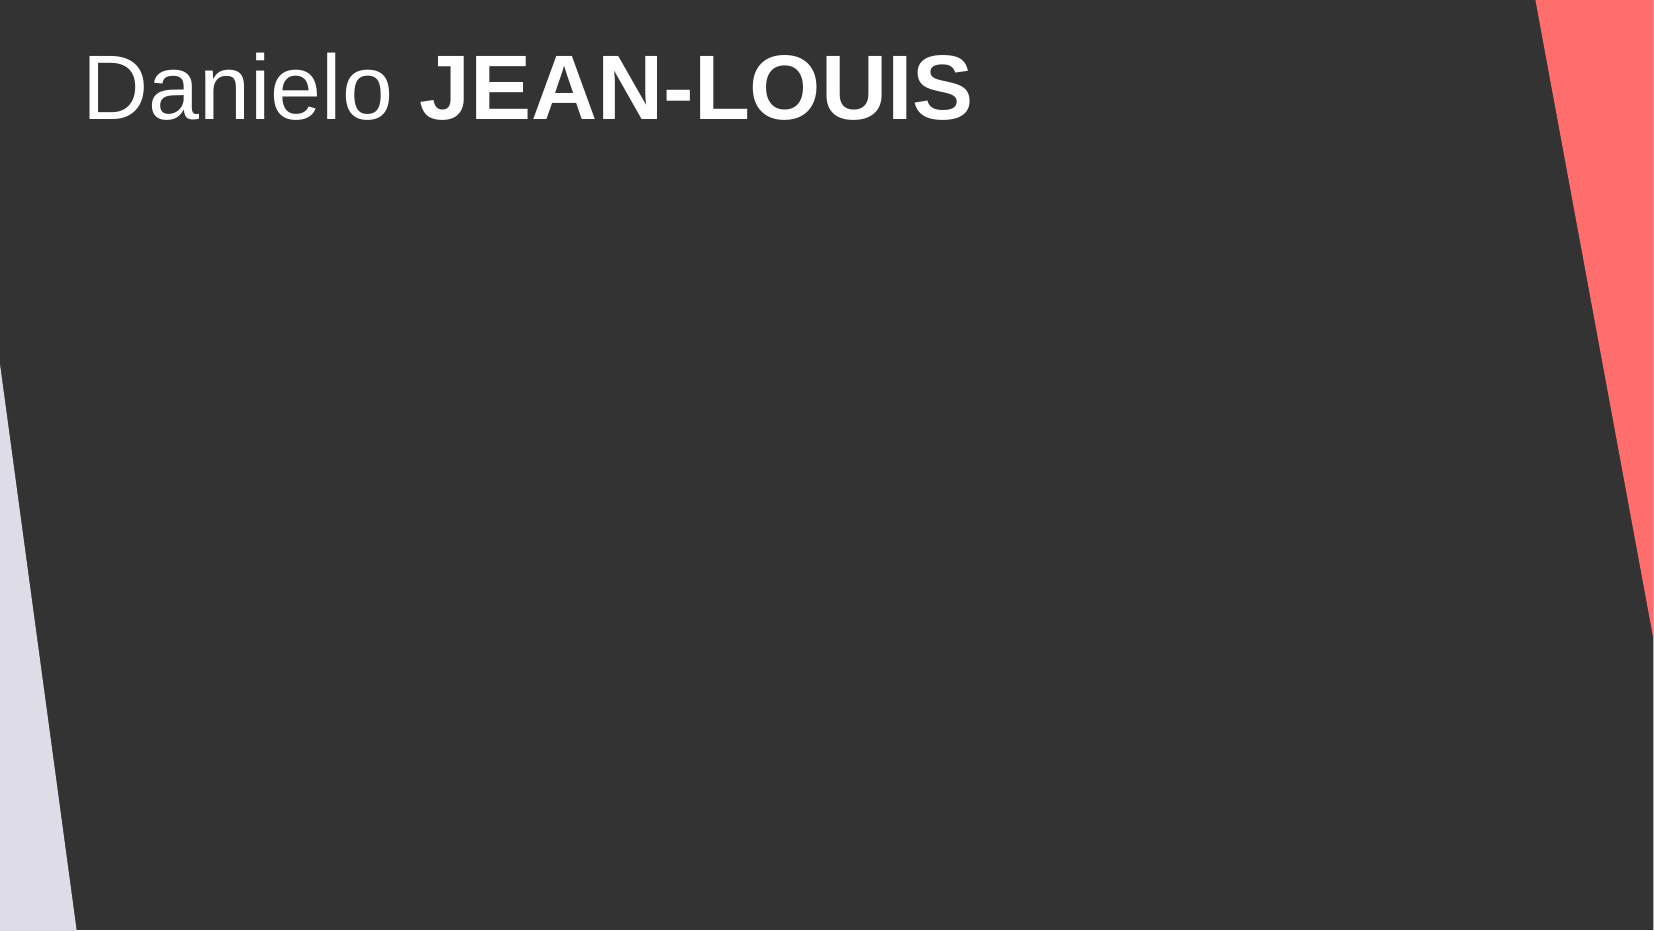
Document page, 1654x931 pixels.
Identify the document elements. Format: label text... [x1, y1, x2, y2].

text_box [0, 364, 77, 931]
text_box [1535, 0, 1654, 642]
subtitle Danielo JEAN-LOUIS [82, 36, 1571, 345]
